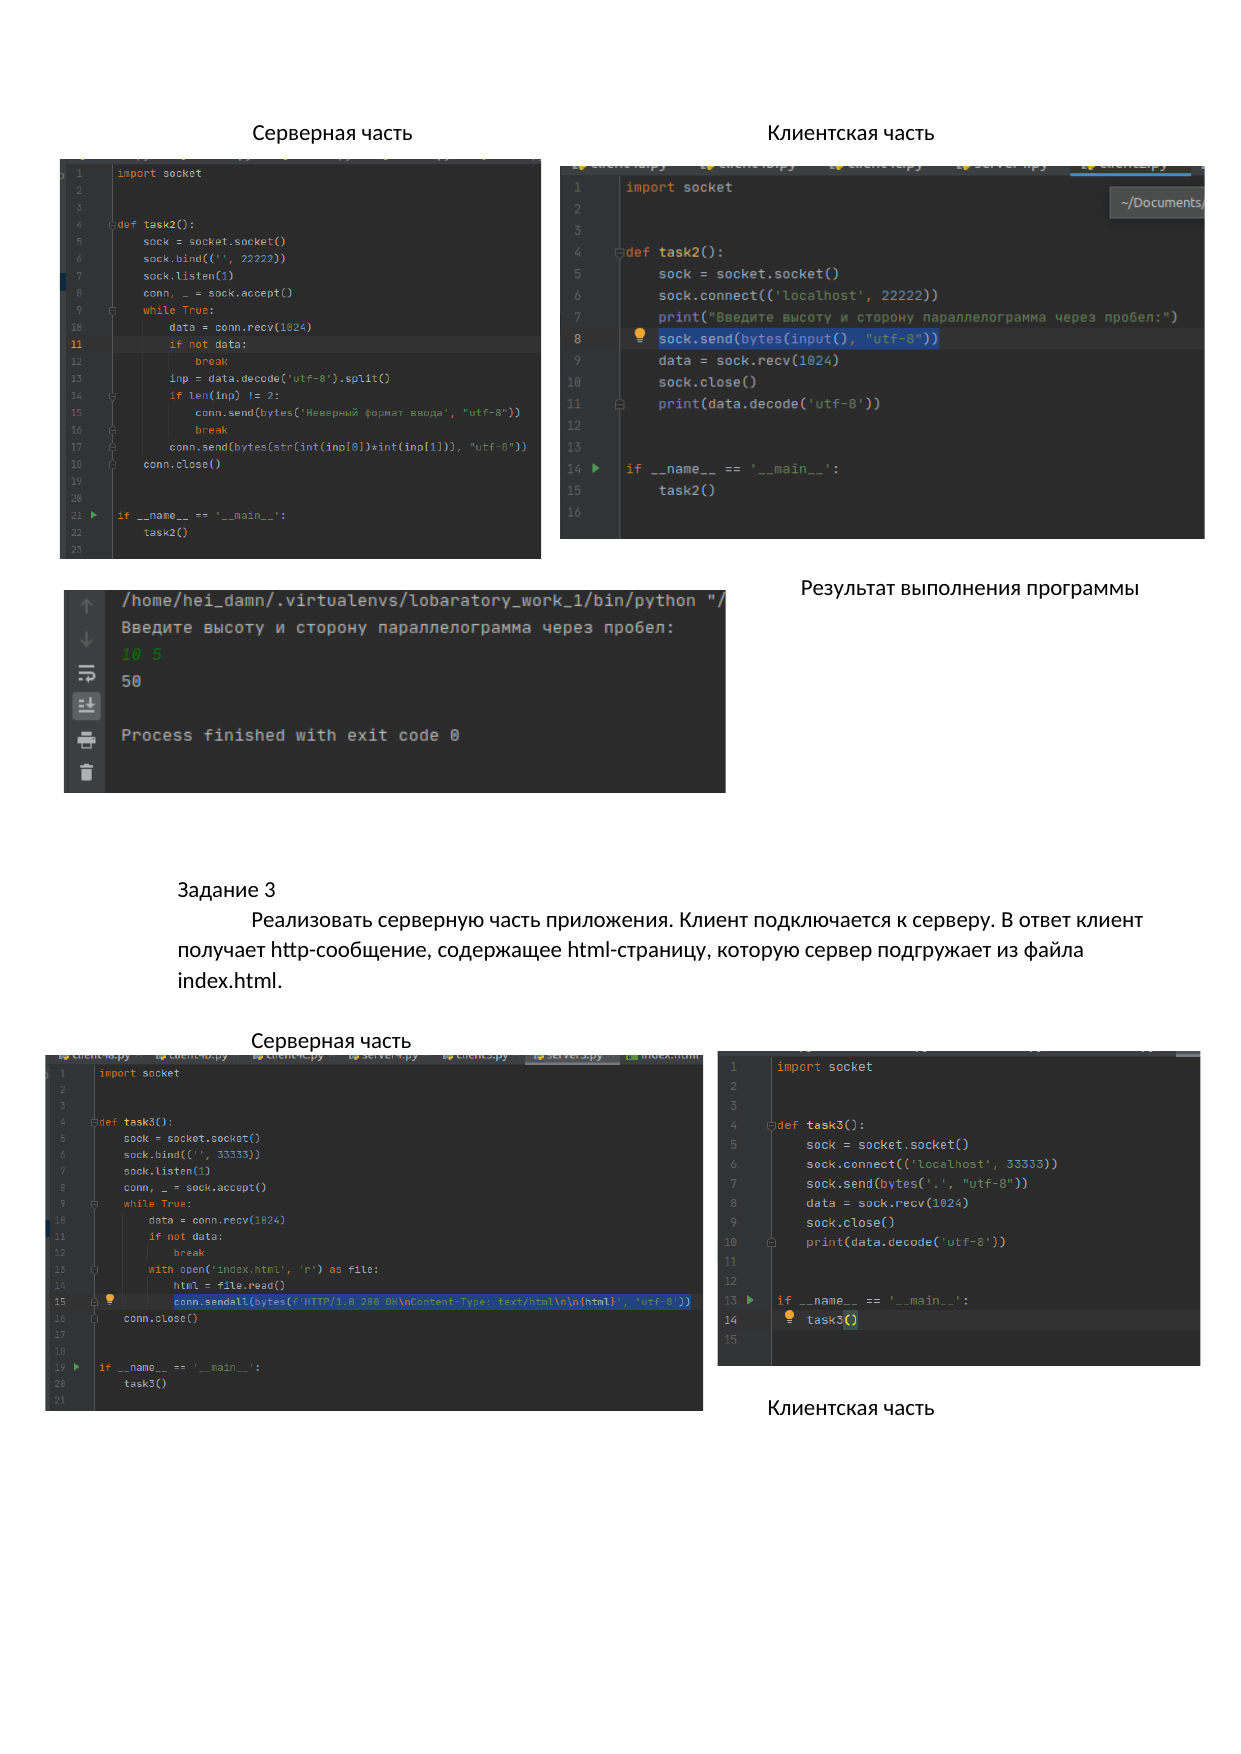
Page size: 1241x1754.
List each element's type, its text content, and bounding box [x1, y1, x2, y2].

list Результат выполнения программы [252, 573, 1152, 601]
picture [45, 1055, 636, 1411]
list Серверная часть Клиентская часть [252, 118, 1152, 146]
list Серверная часть Клиентская часть [177, 1026, 1152, 1421]
picture [63, 715, 100, 793]
list Задание 3 [177, 875, 1152, 903]
picture [560, 166, 979, 390]
picture [717, 1051, 996, 1226]
picture [59, 159, 357, 559]
list Реализовать серверную часть приложения. Клиент подключается к серверу. В ответ клиент получает http-сообщение, содержащее html-страницу, которую сервер подгружает из файла index.html. [177, 905, 1152, 994]
